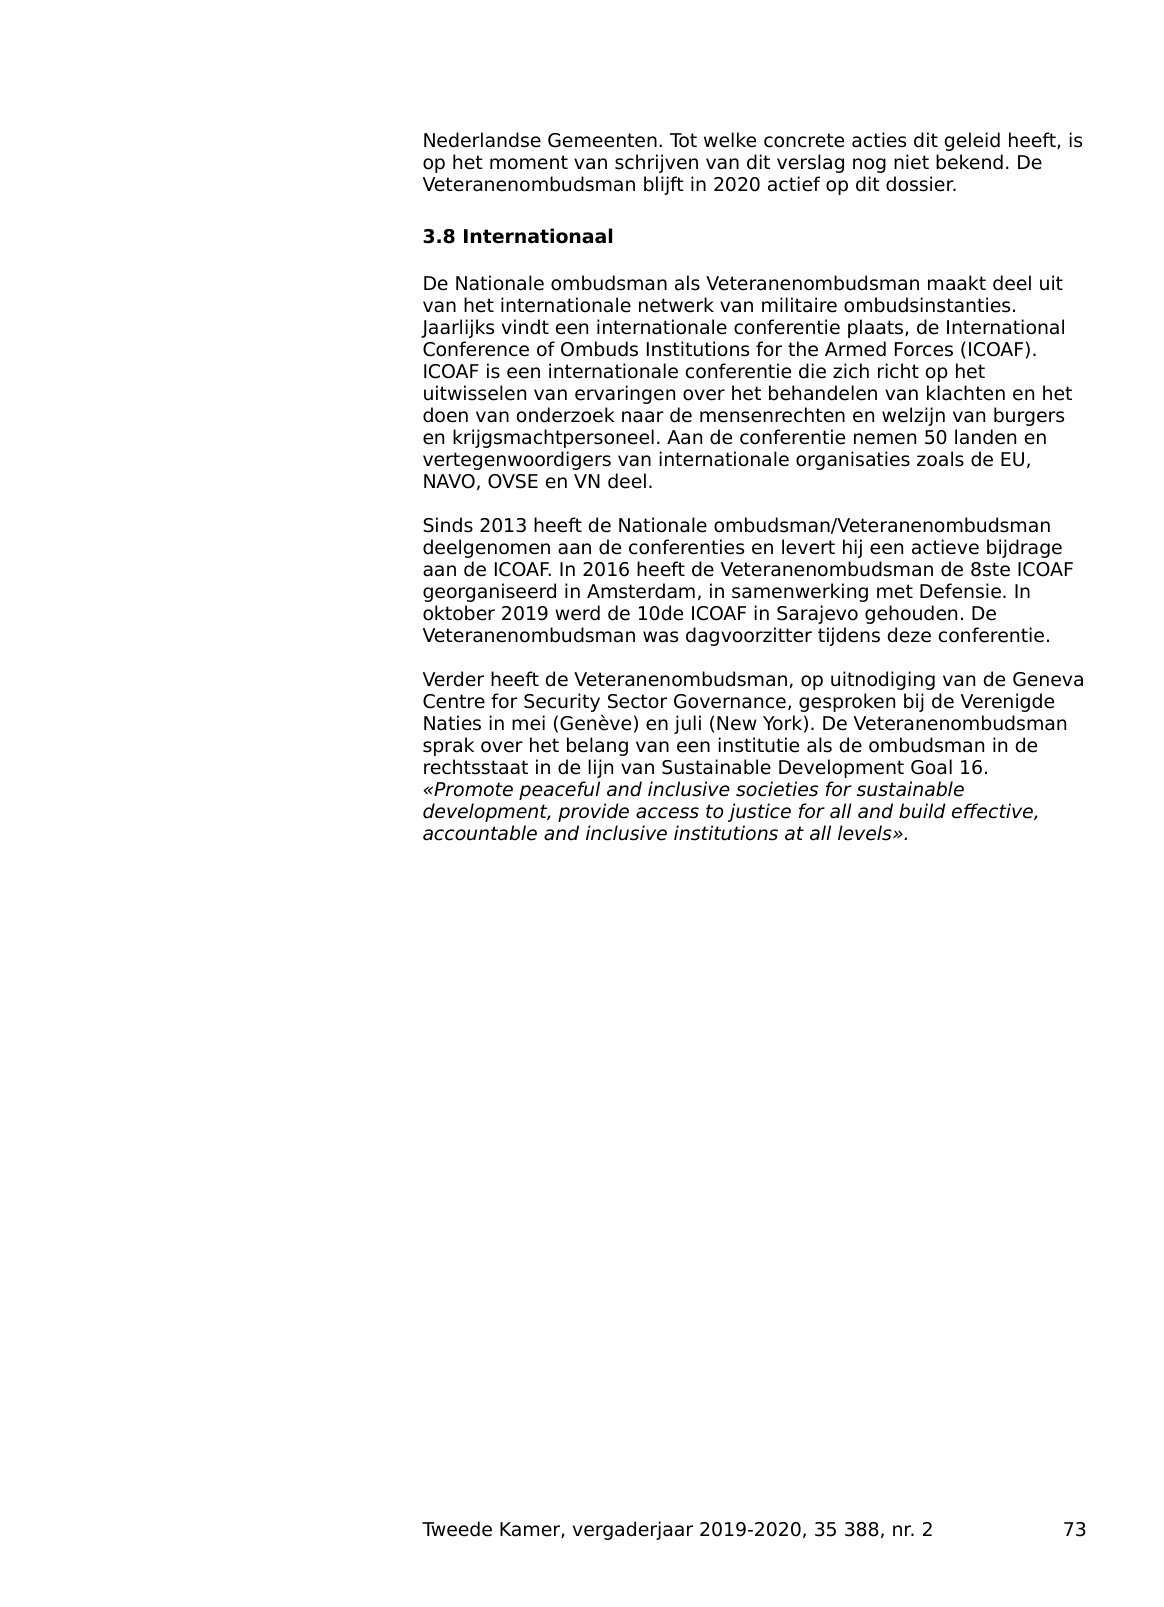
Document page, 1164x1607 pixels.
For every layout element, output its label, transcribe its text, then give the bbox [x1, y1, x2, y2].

subtitle 3.8 Internationaal [422, 226, 1087, 248]
text Sinds 2013 heeft de Nationale ombudsman/Veteranenombudsman deelgenomen aan de conferenties en levert hij een actieve bijdrage aan de ICOAF. In 2016 heeft de Veteranenombudsman de 8ste ICOAF georganiseerd in Amsterdam, in samenwerking met Defensie. In oktober 2019 werd de 10de ICOAF in Sarajevo gehouden. De Veteranenombudsman was dagvoorzitter tijdens deze conferentie. [422, 515, 1087, 647]
text Nederlandse Gemeenten. Tot welke concrete acties dit geleid heeft, is op het moment van schrijven van dit verslag nog niet bekend. De Veteranenombudsman blijft in 2020 actief op dit dossier. [422, 130, 1087, 196]
text Verder heeft de Veteranenombudsman, op uitnodiging van de Geneva Centre for Security Sector Governance, gesproken bij de Verenigde Naties in mei (Genève) en juli (New York). De Veteranenombudsman sprak over het belang van een institutie als de ombudsman in de rechtsstaat in de lijn van Sustainable Development Goal 16. «Promote peaceful and inclusive societies for sustainable development, provide access to justice for all and build effective, accountable and inclusive institutions at all levels». [422, 669, 1087, 845]
text De Nationale ombudsman als Veteranenombudsman maakt deel uit van het internationale netwerk van militaire ombudsinstanties. Jaarlijks vindt een internationale conferentie plaats, de International Conference of Ombuds Institutions for the Armed Forces (ICOAF). ICOAF is een internationale conferentie die zich richt op het uitwisselen van ervaringen over het behandelen van klachten en het doen van onderzoek naar de mensenrechten en welzijn van burgers en krijgsmachtpersoneel. Aan de conferentie nemen 50 landen en vertegenwoordigers van internationale organisaties zoals de EU, NAVO, OVSE en VN deel. [422, 273, 1087, 493]
